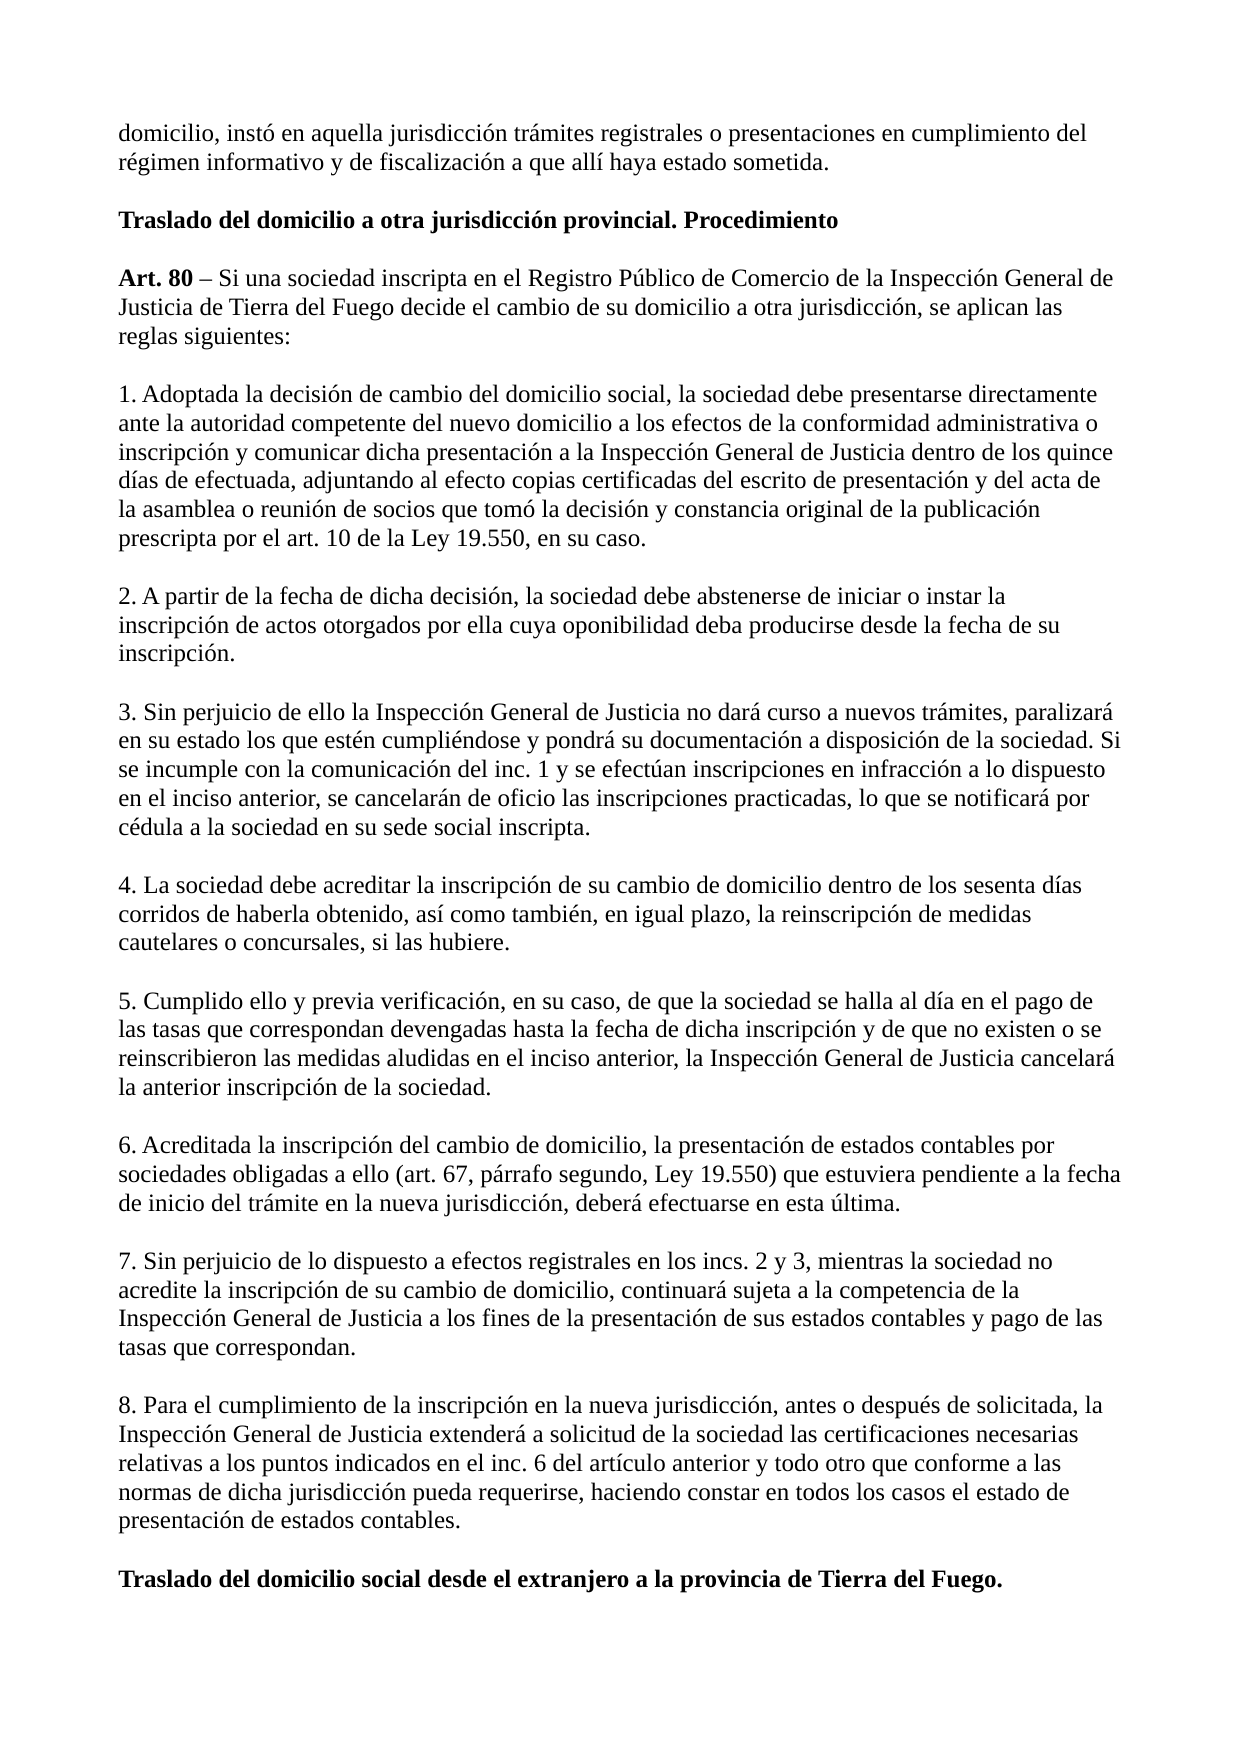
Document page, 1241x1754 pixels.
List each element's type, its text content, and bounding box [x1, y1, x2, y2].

table_header domicilio, instó en aquella jurisdicción trámites registrales o presentaciones en cumplimiento del régimen informativo y de fiscalización a que allí haya estado sometida. Traslado del domicilio a otra jurisdicción provincial. Procedimiento Art. 80 – Si una sociedad inscripta en el Registro Público de Comercio de la Inspección General de Justicia de Tierra del Fuego decide el cambio de su domicilio a otra jurisdicción, se aplican las reglas siguientes: 1. Adoptada la decisión de cambio del domicilio social, la sociedad debe presentarse directamente ante la autoridad competente del nuevo domicilio a los efectos de la conformidad administrativa o inscripción y comunicar dicha presentación a la Inspección General de Justicia dentro de los quince días de efectuada, adjuntando al efecto copias certificadas del escrito de presentación y del acta de la asamblea o reunión de socios que tomó la decisión y constancia original de la publicación prescripta por el art. 10 de la Ley 19.550, en su caso. 2. A partir de la fecha de dicha decisión, la sociedad debe abstenerse de iniciar o instar la inscripción de actos otorgados por ella cuya oponibilidad deba producirse desde la fecha de su inscripción. 3. Sin perjuicio de ello la Inspección General de Justicia no dará curso a nuevos trámites, paralizará en su estado los que estén cumpliéndose y pondrá su documentación a disposición de la sociedad. Si se incumple con la comunicación del inc. 1 y se efectúan inscripciones en infracción a lo dispuesto en el inciso anterior, se cancelarán de oficio las inscripciones practicadas, lo que se notificará por cédula a la sociedad en su sede social inscripta. 4. La sociedad debe acreditar la inscripción de su cambio de domicilio dentro de los sesenta días corridos de haberla obtenido, así como también, en igual plazo, la reinscripción de medidas cautelares o concursales, si las hubiere. 5. Cumplido ello y previa verificación, en su caso, de que la sociedad se halla al día en el pago de las tasas que correspondan devengadas hasta la fecha de dicha inscripción y de que no existen o se reinscribieron las medidas aludidas en el inciso anterior, la Inspección General de Justicia cancelará la anterior inscripción de la sociedad. 6. Acreditada la inscripción del cambio de domicilio, la presentación de estados contables por sociedades obligadas a ello (art. 67, párrafo segundo, Ley 19.550) que estuviera pendiente a la fecha de inicio del trámite en la nueva jurisdicción, deberá efectuarse en esta última. 7. Sin perjuicio de lo dispuesto a efectos registrales en los incs. 2 y 3, mientras la sociedad no acredite la inscripción de su cambio de domicilio, continuará sujeta a la competencia de la Inspección General de Justicia a los fines de la presentación de sus estados contables y pago de las tasas que correspondan. 8. Para el cumplimiento de la inscripción en la nueva jurisdicción, antes o después de solicitada, la Inspección General de Justicia extenderá a solicitud de la sociedad las certificaciones necesarias relativas a los puntos indicados en el inc. 6 del artículo anterior y todo otro que conforme a las normas de dicha jurisdicción pueda requerirse, haciendo constar en todos los casos el estado de presentación de estados contables. Traslado del domicilio social desde el extranjero a la provincia de Tierra del Fuego. [118, 118, 1122, 1592]
